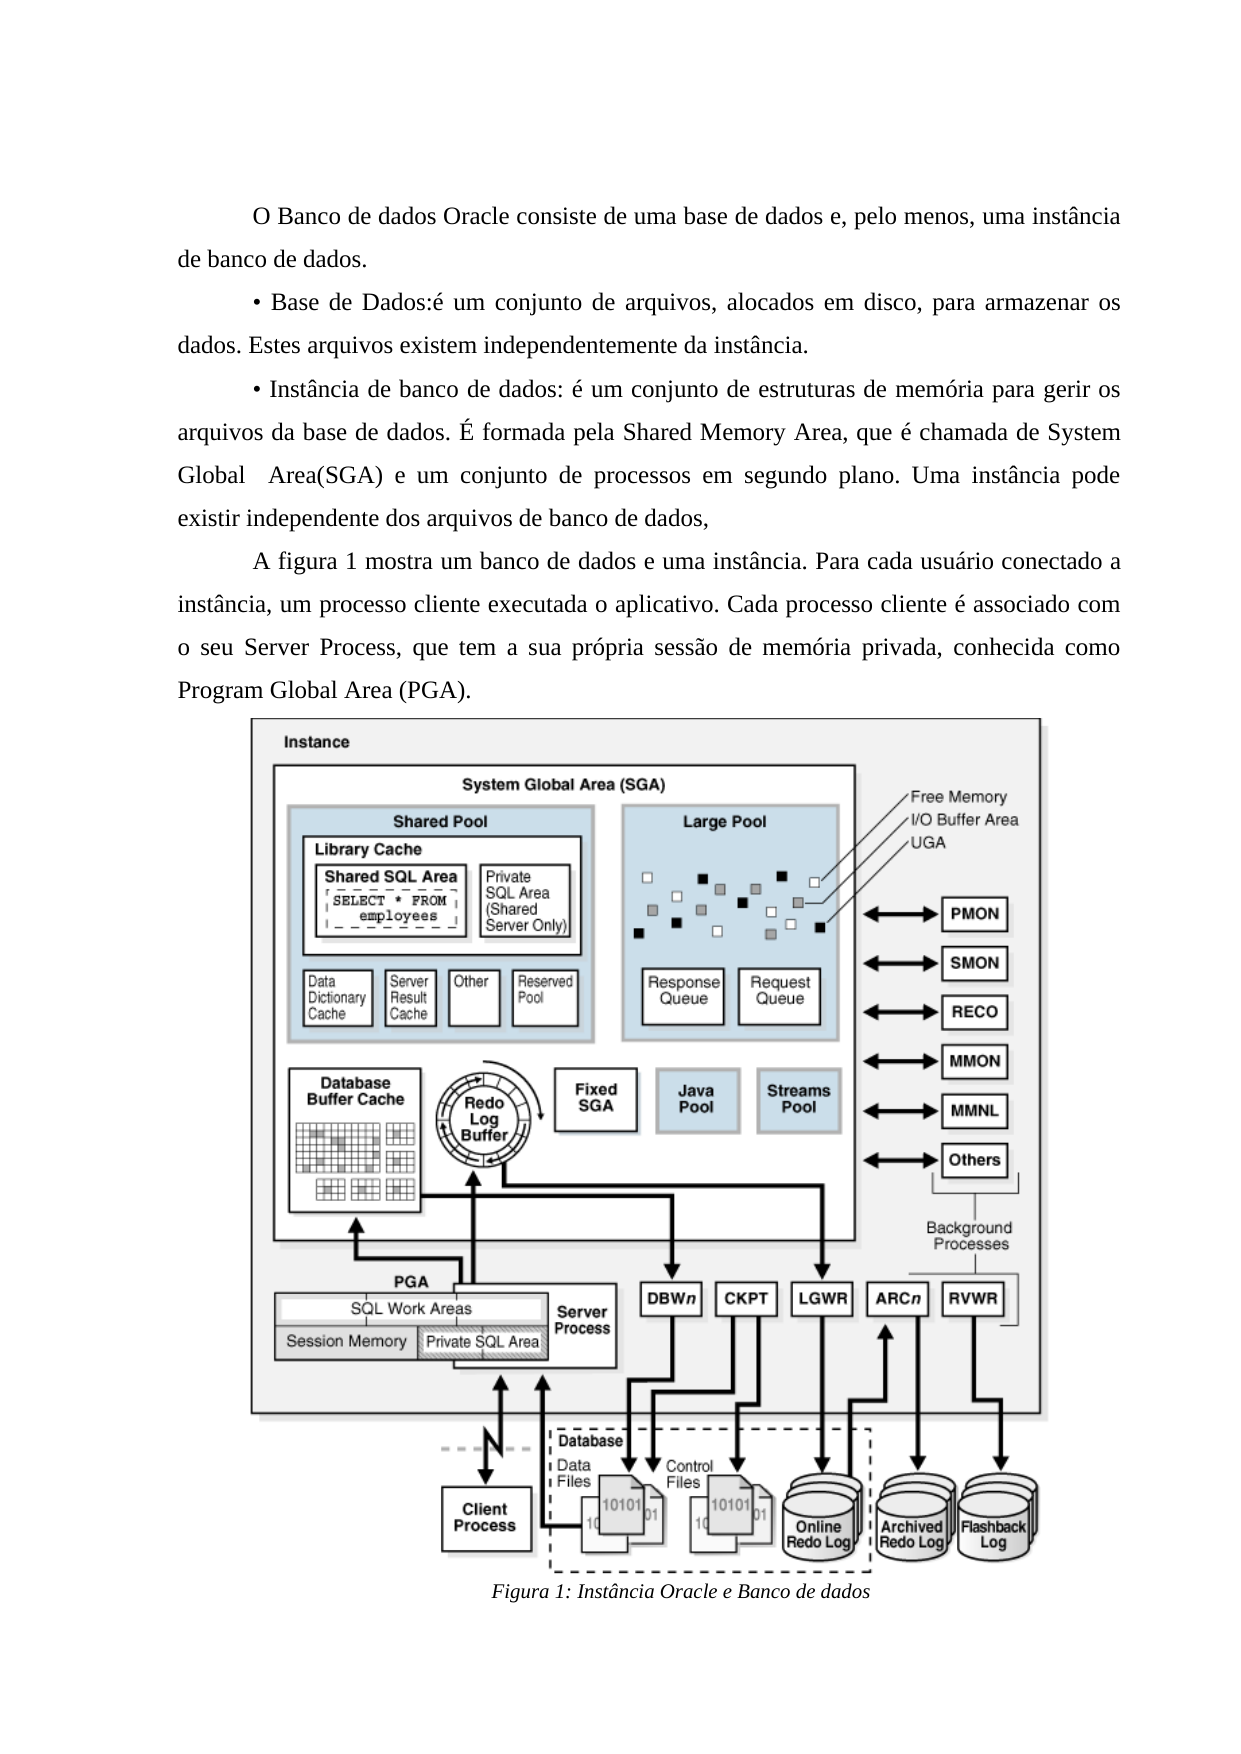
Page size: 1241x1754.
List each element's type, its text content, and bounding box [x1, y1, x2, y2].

text Figura 1: Instância Oracle e Banco de dados [177, 1580, 1122, 1603]
text O Banco de dados Oracle consiste de uma base de dados e, pelo menos, uma instância de banco de dados. [177, 201, 1122, 273]
text • Instância de banco de dados: é um conjunto de estruturas de memória para gerir os arquivos da base de dados. É formada pela Shared Memory Area, que é chamada de System Global Area(SGA) e um conjunto de processos em segundo plano. Uma instância pode existir independente dos arquivos de banco de dados, [177, 374, 1122, 532]
text • Base de Dados:é um conjunto de arquivos, alocados em disco, para armazenar os dados. Estes arquivos existem independentemente da instância. [177, 287, 1122, 359]
text A figura 1 mostra um banco de dados e uma instância. Para cada usuário conectado a instância, um processo cliente executada o aplicativo. Cada processo cliente é associado com o seu Server Process, que tem a sua própria sessão de memória privada, conhecida como Program Global Area (PGA). [177, 546, 1122, 704]
picture [250, 718, 1049, 1580]
